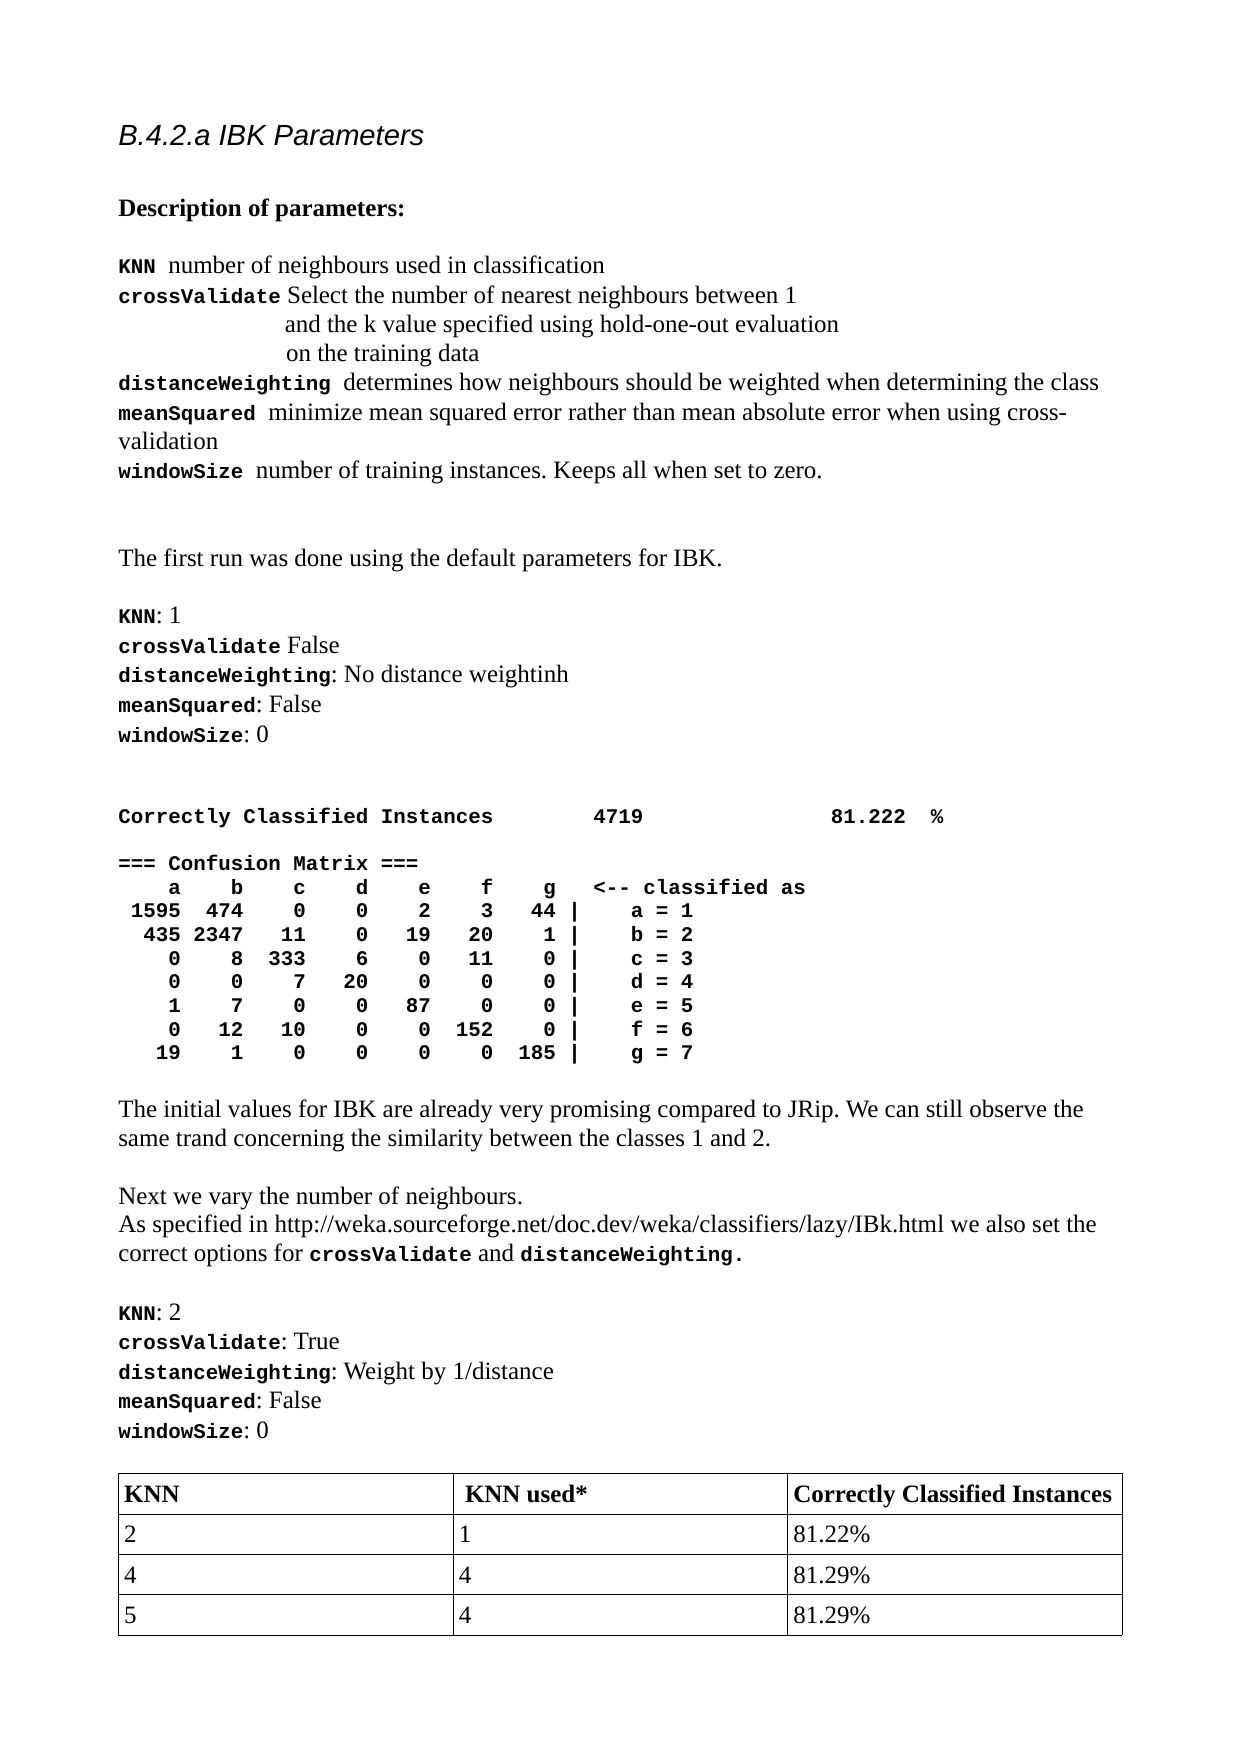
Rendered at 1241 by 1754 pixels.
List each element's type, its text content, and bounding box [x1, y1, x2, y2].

table_cell 5 [119, 1595, 453, 1634]
text a b c d e f g <-- classified as [118, 877, 1122, 900]
text 0 8 333 6 0 11 0 | c = 3 [118, 948, 1122, 971]
table_cell 4 [119, 1555, 453, 1594]
text === Confusion Matrix === [118, 853, 1122, 877]
table_cell 81.29% [788, 1555, 1122, 1594]
text KNN: 2 crossValidate: True distanceWeighting: Weight by 1/distance meanSquared: False windowSize: 0 [118, 1297, 1122, 1444]
table_cell 81.22% [788, 1515, 1122, 1554]
text 435 2347 11 0 19 20 1 | b = 2 [118, 924, 1122, 948]
subtitle B.4.2.a IBK Parameters [118, 118, 1122, 152]
text Description of parameters: [118, 193, 1122, 222]
text Correctly Classified Instances 4719 81.222 % [118, 806, 1122, 829]
table_cell 1 [454, 1515, 787, 1554]
table_header Correctly Classified Instances [788, 1474, 1122, 1514]
text KNN: 1 crossValidate False distanceWeighting: No distance weightinh meanSquared: False windowSize: 0 [118, 600, 1122, 748]
text 19 1 0 0 0 0 185 | g = 7 [118, 1042, 1122, 1066]
text As specified in http://weka.sourceforge.net/doc.dev/weka/classifiers/lazy/IBk.html we also set the correct options for crossValidate and distanceWeighting. [118, 1209, 1122, 1268]
text 1 7 0 0 87 0 0 | e = 5 [118, 995, 1122, 1018]
text KNN number of neighbours used in classification crossValidate Select the number of nearest neighbours between 1 [118, 250, 1122, 309]
text 0 0 7 20 0 0 0 | d = 4 [118, 971, 1122, 995]
text and the k value specified using hold-one-out evaluation [118, 309, 1122, 338]
text 0 12 10 0 0 152 0 | f = 6 [118, 1018, 1122, 1042]
table_cell 81.29% [788, 1595, 1122, 1634]
text 1595 474 0 0 2 3 44 | a = 1 [118, 900, 1122, 924]
table_header KNN [119, 1474, 453, 1514]
text The initial values for IBK are already very promising compared to JRip. We can still observe the same trand concerning the similarity between the classes 1 and 2. [118, 1094, 1122, 1152]
table_cell 4 [454, 1595, 787, 1634]
text on the training data distanceWeighting determines how neighbours should be weighted when determining the class meanSquared minimize mean squared error rather than mean absolute error when using cross-validation windowSize number of training instances. Keeps all when set to zero. [118, 338, 1122, 484]
table_header KNN used* [454, 1474, 787, 1514]
text The first run was done using the default parameters for IBK. [118, 543, 1122, 572]
text Next we vary the number of neighbours. [118, 1181, 1122, 1209]
table_cell 4 [454, 1555, 787, 1594]
table_cell 2 [119, 1515, 453, 1554]
